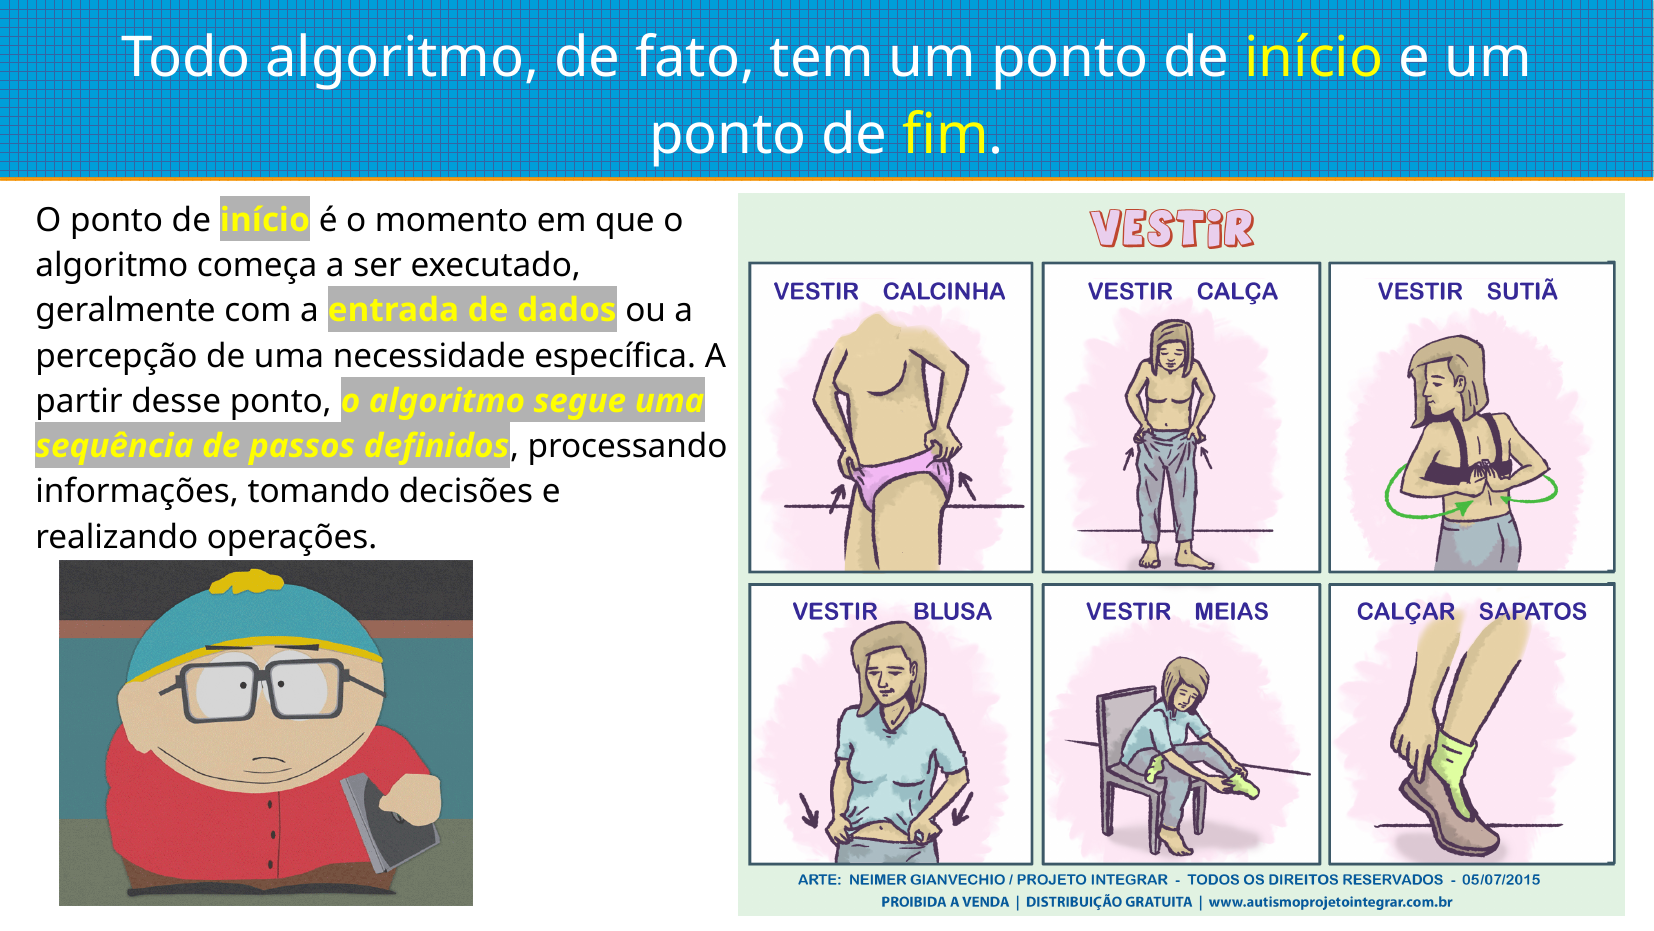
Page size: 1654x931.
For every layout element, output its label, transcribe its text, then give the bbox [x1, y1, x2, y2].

picture [738, 193, 1625, 916]
picture [59, 584, 473, 906]
text_box O ponto de início é o momento em que o algoritmo começa a ser executado, geralmente com a entrada de dados ou a percepção de uma necessidade específica. A partir desse ponto, o algoritmo segue uma sequência de passos definidos, processando informações, tomando decisões e realizando operações. [29, 170, 739, 584]
title Todo algoritmo, de fato, tem um ponto de início e um ponto de fim. [82, 14, 1571, 171]
